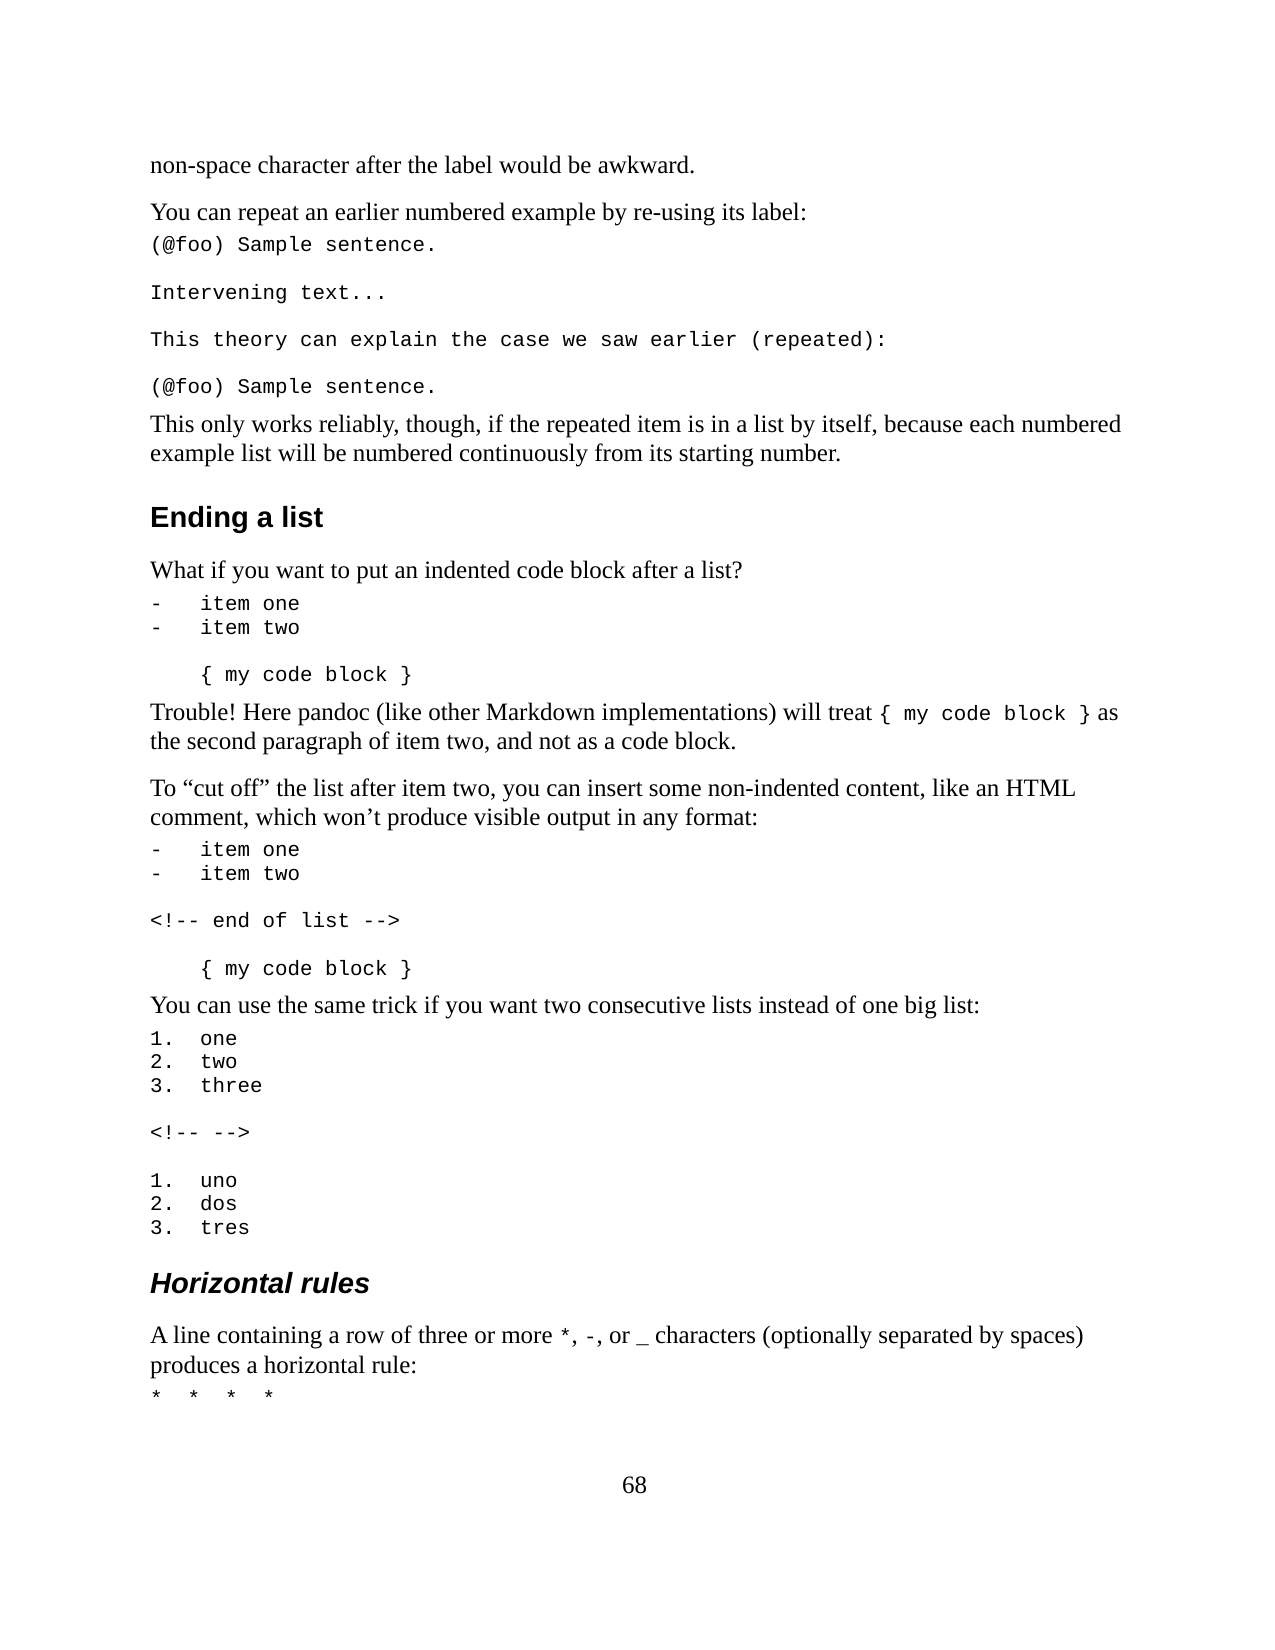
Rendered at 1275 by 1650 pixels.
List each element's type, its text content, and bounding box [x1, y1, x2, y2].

text To “cut off” the list after item two, you can insert some non-indented content, like an HTML comment, which won’t produce visible output in any format: [150, 773, 1125, 830]
text <!-- end of list --> [150, 910, 1125, 934]
text You can repeat an earlier numbered example by re-using its label: [150, 197, 1125, 225]
text 1. one [150, 1028, 1125, 1051]
text This only works reliably, though, if the repeated item is in a list by itself, because each numbered example list will be numbered continuously from its starting number. [150, 409, 1125, 466]
text - item one [150, 839, 1125, 863]
text (@foo) Sample sentence. [150, 234, 1125, 258]
text (@foo) Sample sentence. [150, 376, 1125, 400]
text A line containing a row of three or more *, -, or _ characters (optionally separated by spaces) produces a horizontal rule: [150, 1321, 1125, 1379]
text Trouble! Here pandoc (like other Markdown implementations) will treat { my code block } as the second paragraph of item two, and not as a code block. [150, 697, 1125, 755]
text * * * * [150, 1388, 1125, 1412]
subtitle Ending a list [150, 500, 1125, 534]
text { my code block } [150, 957, 1125, 981]
text 2. two [150, 1051, 1125, 1075]
text non-space character after the label would be awkward. [150, 150, 1125, 179]
text This theory can explain the case we saw earlier (repeated): [150, 329, 1125, 353]
text { my code block } [150, 664, 1125, 688]
text <!-- --> [150, 1122, 1125, 1146]
text 3. tres [150, 1217, 1125, 1241]
text - item two [150, 617, 1125, 640]
text 1. uno [150, 1170, 1125, 1193]
text 3. three [150, 1075, 1125, 1099]
text Intervening text... [150, 282, 1125, 305]
text You can use the same trick if you want two consecutive lists instead of one big list: [150, 990, 1125, 1019]
subtitle Horizontal rules [150, 1266, 1125, 1299]
text 2. dos [150, 1193, 1125, 1217]
text - item two [150, 863, 1125, 887]
text - item one [150, 593, 1125, 617]
text What if you want to put an indented code block after a list? [150, 555, 1125, 584]
